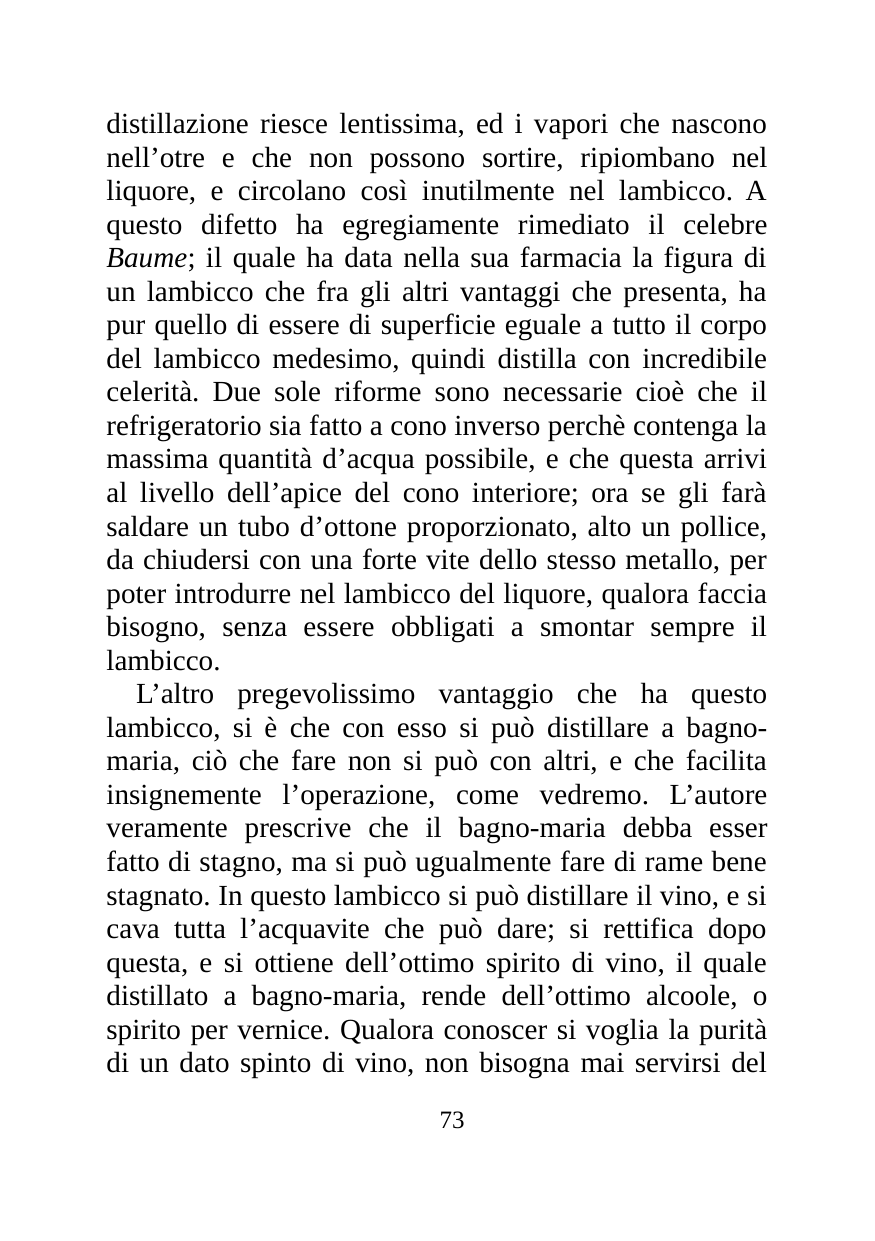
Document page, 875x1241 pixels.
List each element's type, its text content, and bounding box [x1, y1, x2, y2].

text L’altro pregevolissimo vantaggio che ha questo lambicco, si è che con esso si può distillare a bagno-maria, ciò che fare non si può con altri, e che facilita insignemente l’operazione, come vedremo. L’autore veramente prescrive che il bagno-maria debba esser fatto di stagno, ma si può ugualmente fare di rame bene stagnato. In questo lambicco si può distillare il vino, e si cava tutta l’acquavite che può dare; si rettifica dopo questa, e si ottiene dell’ottimo spirito di vino, il quale distillato a bagno-maria, rende dell’ottimo alcoole, o spirito per vernice. Qualora conoscer si voglia la purità di un dato spinto di vino, non bisogna mai servirsi del [106, 676, 768, 1079]
text distillazione riesce lentissima, ed i vapori che nascono nell’otre e che non possono sortire, ripiombano nel liquore, e circolano così inutilmente nel lambicco. A questo difetto ha egregiamente rimediato il celebre Baume; il quale ha data nella sua farmacia la figura di un lambicco che fra gli altri vantaggi che presenta, ha pur quello di essere di superficie eguale a tutto il corpo del lambicco medesimo, quindi distilla con incredibile celerità. Due sole riforme sono necessarie cioè che il refrigeratorio sia fatto a cono inverso perchè contenga la massima quantità d’acqua possibile, e che questa arrivi al livello dell’apice del cono interiore; ora se gli farà saldare un tubo d’ottone proporzionato, alto un pollice, da chiudersi con una forte vite dello stesso metallo, per poter introdurre nel lambicco del liquore, qualora faccia bisogno, senza essere obbligati a smontar sempre il lambicco. [106, 106, 768, 676]
